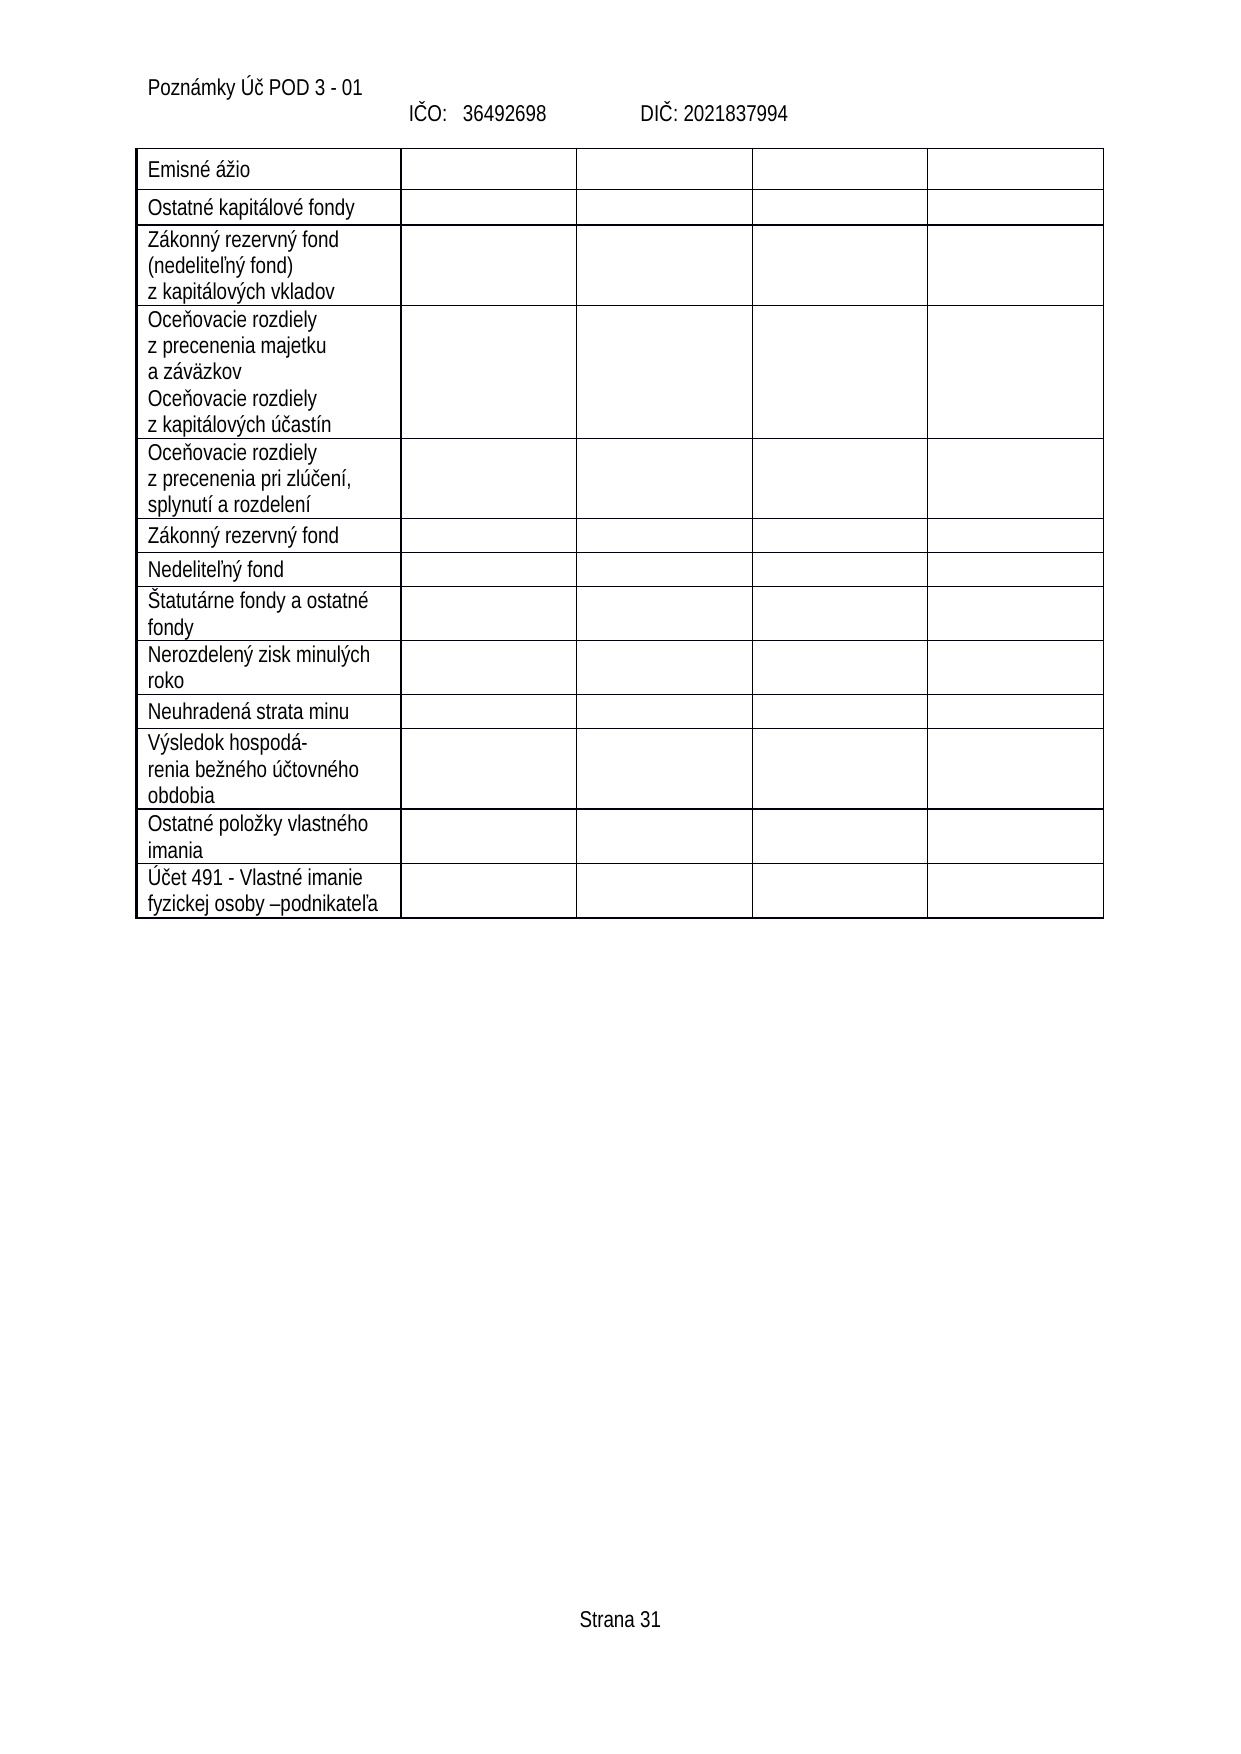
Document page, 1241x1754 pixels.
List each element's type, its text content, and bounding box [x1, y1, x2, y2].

table_cell [402, 149, 576, 189]
table_cell [577, 519, 752, 552]
table_cell [928, 729, 1103, 808]
table_cell [928, 641, 1103, 694]
table_cell [577, 641, 752, 694]
table_cell Oceňovacie rozdiely z precenenia pri zlúčení, splynutí a rozdelení [138, 439, 400, 517]
table_cell [753, 641, 927, 694]
table_cell [402, 226, 576, 304]
table_cell Zákonný rezervný fond [138, 519, 400, 552]
table_cell [402, 553, 576, 586]
table_cell [928, 864, 1103, 917]
table_cell [402, 641, 576, 694]
table_cell [753, 695, 927, 728]
table_cell Ostatné kapitálové fondy [138, 190, 400, 223]
table_cell [928, 385, 1103, 437]
table_cell Emisné ážio [138, 149, 400, 189]
table_cell [753, 226, 927, 304]
table_cell [402, 439, 576, 517]
table_cell [577, 695, 752, 728]
table_cell [928, 190, 1103, 223]
table_cell Oceňovacie rozdiely z kapitálových účastín [138, 385, 400, 437]
table_cell Ostatné položky vlastného imania [138, 810, 400, 863]
table_cell [928, 439, 1103, 517]
table_cell Nedeliteľný fond [138, 553, 400, 586]
table_cell [402, 519, 576, 552]
table_cell [577, 190, 752, 223]
table_cell [753, 385, 927, 437]
table_cell Výsledok hospodá-renia bežného účtovného obdobia [138, 729, 400, 808]
table_cell Neuhradená strata minu [138, 695, 400, 728]
table_cell [928, 226, 1103, 304]
table_cell [753, 439, 927, 517]
table_cell [402, 306, 576, 385]
table_cell [928, 695, 1103, 728]
table_cell [577, 729, 752, 808]
table_cell [402, 587, 576, 640]
table_cell [928, 306, 1103, 385]
table_cell [928, 553, 1103, 586]
table_cell [753, 306, 927, 385]
table_cell [753, 810, 927, 863]
table_cell [402, 385, 576, 437]
table_cell [753, 149, 927, 189]
table_cell [577, 439, 752, 517]
table_cell [577, 385, 752, 437]
table_cell Nerozdelený zisk minulých roko [138, 641, 400, 694]
table_cell [577, 810, 752, 863]
table_cell Účet 491 - Vlastné imanie fyzickej osoby –podnikateľa [138, 864, 400, 917]
table_cell [577, 226, 752, 304]
table_cell [928, 519, 1103, 552]
table_cell [928, 587, 1103, 640]
table_cell [402, 695, 576, 728]
table_cell Štatutárne fondy a ostatné fondy [138, 587, 400, 640]
table_cell [402, 810, 576, 863]
table_cell [753, 519, 927, 552]
table_cell Zákonný rezervný fond (nedeliteľný fond) z kapitálových vkladov [138, 226, 400, 304]
table_cell [577, 149, 752, 189]
table_cell [753, 864, 927, 917]
table_cell [577, 553, 752, 586]
table_cell [753, 729, 927, 808]
table_cell [753, 587, 927, 640]
table_cell [753, 190, 927, 223]
table_cell [577, 864, 752, 917]
table_cell [928, 149, 1103, 189]
table_cell [577, 587, 752, 640]
table_cell [402, 190, 576, 223]
table_cell [928, 810, 1103, 863]
table_cell [577, 306, 752, 385]
table_cell [753, 553, 927, 586]
table_cell [402, 729, 576, 808]
table_cell Oceňovacie rozdiely z precenenia majetku a záväzkov [138, 306, 400, 385]
table_cell [402, 864, 576, 917]
